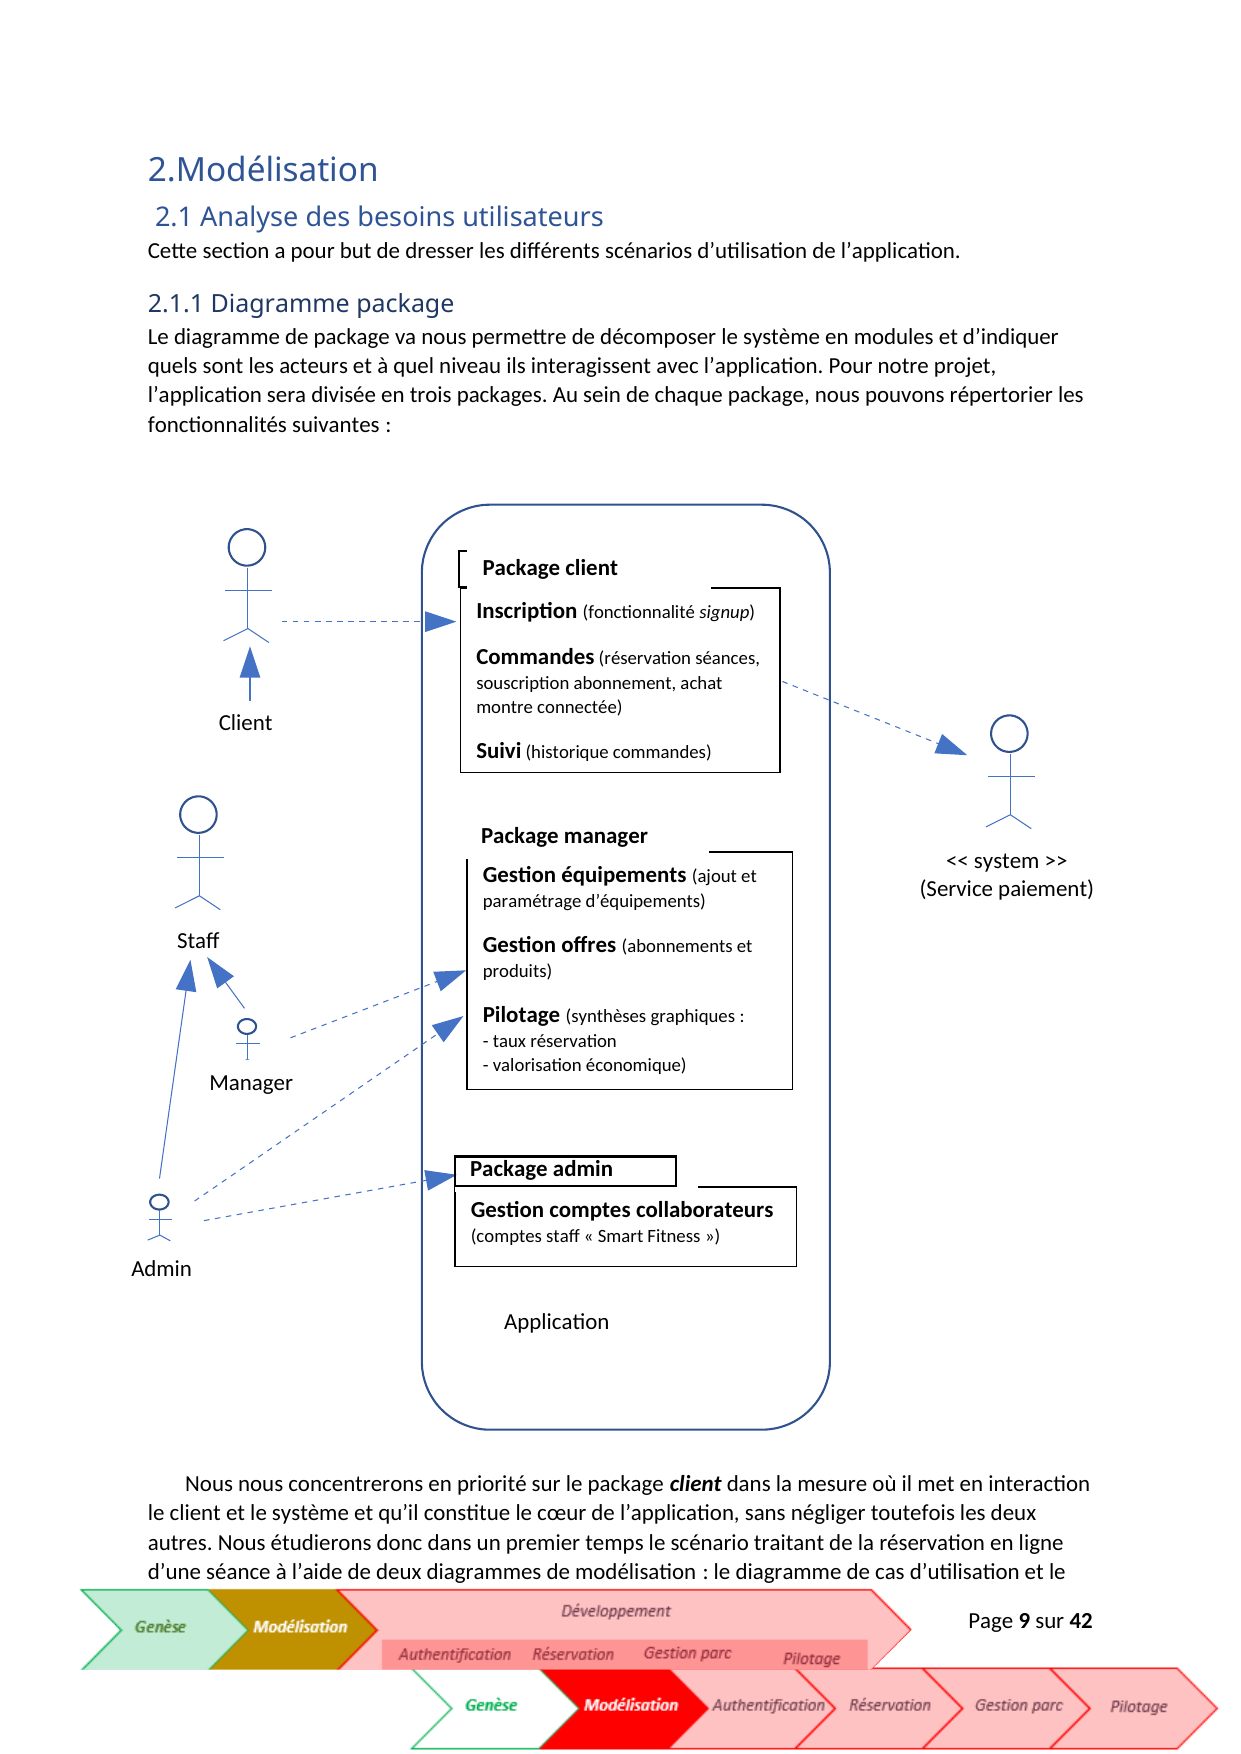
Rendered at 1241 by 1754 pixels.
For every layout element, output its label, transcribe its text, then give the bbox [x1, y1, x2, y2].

text Admin [103, 1254, 219, 1282]
text Gestion comptes collaborateurs (comptes staff « Smart Fitness ») [471, 1195, 781, 1247]
text Gestion équipements (ajout et paramétrage d’équipements) [483, 860, 777, 912]
text Inscription (fonctionnalité signup) [476, 596, 764, 624]
text Suivi (historique commandes) [476, 736, 764, 764]
text Gestion offres (abonnements et produits) [483, 930, 777, 982]
text Package manager [481, 821, 694, 849]
text Nous nous concentrerons en priorité sur le package client dans la mesure où il met en interaction le client et le système et qu’il constitue le cœur de l’application, sans négliger toutefois les deux autres. Nous étudierons donc dans un premier temps le scénario traitant de la réservation en ligne d’une séance à l’aide de deux diagrammes de modélisation : le diagramme de cas d’utilisation et le [148, 1469, 1092, 1585]
subtitle 2.1.1 Diagramme package [148, 286, 1092, 320]
text Client [184, 708, 312, 736]
text << system >> [913, 846, 1101, 874]
text (Service paiement) [913, 874, 1101, 902]
text Le diagramme de package va nous permettre de décomposer le système en modules et d’indiquer quels sont les acteurs et à quel niveau ils interagissent avec l’application. Pour notre projet, l’application sera divisée en trois packages. Au sein de chaque package, nous pouvons répertorier les fonctionnalités suivantes : [148, 322, 1092, 438]
text Package client [482, 553, 696, 581]
text Staff [100, 926, 296, 948]
text Manager [187, 1068, 316, 1096]
text Cette section a pour but de dresser les différents scénarios d’utilisation de l’application. [148, 236, 1092, 264]
text Commandes (réservation séances, souscription abonnement, achat montre connectée) [476, 642, 764, 718]
subtitle 2.Modélisation [148, 145, 1092, 191]
subtitle 2.1 Analyse des besoins utilisateurs [148, 197, 1092, 234]
text Application [490, 1307, 623, 1336]
text Pilotage (synthèses graphiques : - taux réservation - valorisation économique) [483, 1000, 777, 1076]
text Package admin [470, 1154, 683, 1182]
